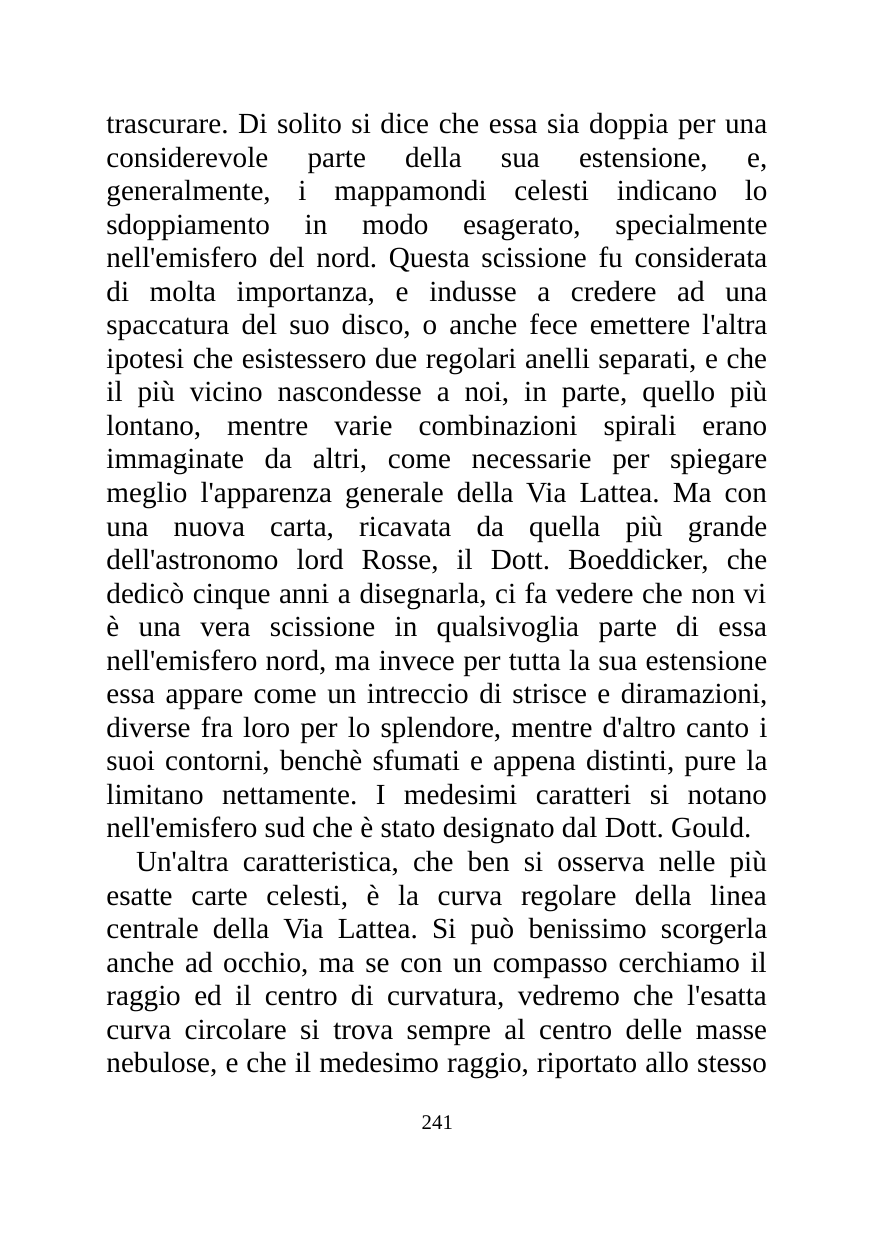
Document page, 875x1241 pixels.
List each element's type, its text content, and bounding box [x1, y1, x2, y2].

text Un'altra caratteristica, che ben si osserva nelle più esatte carte celesti, è la curva regolare della linea centrale della Via Lattea. Si può benissimo scorgerla anche ad occhio, ma se con un compasso cerchiamo il raggio ed il centro di curvatura, vedremo che l'esatta curva circolare si trova sempre al centro delle masse nebulose, e che il medesimo raggio, riportato allo stesso [106, 844, 768, 1079]
text trascurare. Di solito si dice che essa sia doppia per una considerevole parte della sua estensione, e, generalmente, i mappamondi celesti indicano lo sdoppiamento in modo esagerato, specialmente nell'emisfero del nord. Questa scissione fu considerata di molta importanza, e indusse a credere ad una spaccatura del suo disco, o anche fece emettere l'altra ipotesi che esistessero due regolari anelli separati, e che il più vicino nascondesse a noi, in parte, quello più lontano, mentre varie combinazioni spirali erano immaginate da altri, come necessarie per spiegare meglio l'apparenza generale della Via Lattea. Ma con una nuova carta, ricavata da quella più grande dell'astronomo lord Rosse, il Dott. Boeddicker, che dedicò cinque anni a disegnarla, ci fa vedere che non vi è una vera scissione in qualsivoglia parte di essa nell'emisfero nord, ma invece per tutta la sua estensione essa appare come un intreccio di strisce e diramazioni, diverse fra loro per lo splendore, mentre d'altro canto i suoi contorni, benchè sfumati e appena distinti, pure la limitano nettamente. I medesimi caratteri si notano nell'emisfero sud che è stato designato dal Dott. Gould. [106, 106, 768, 844]
